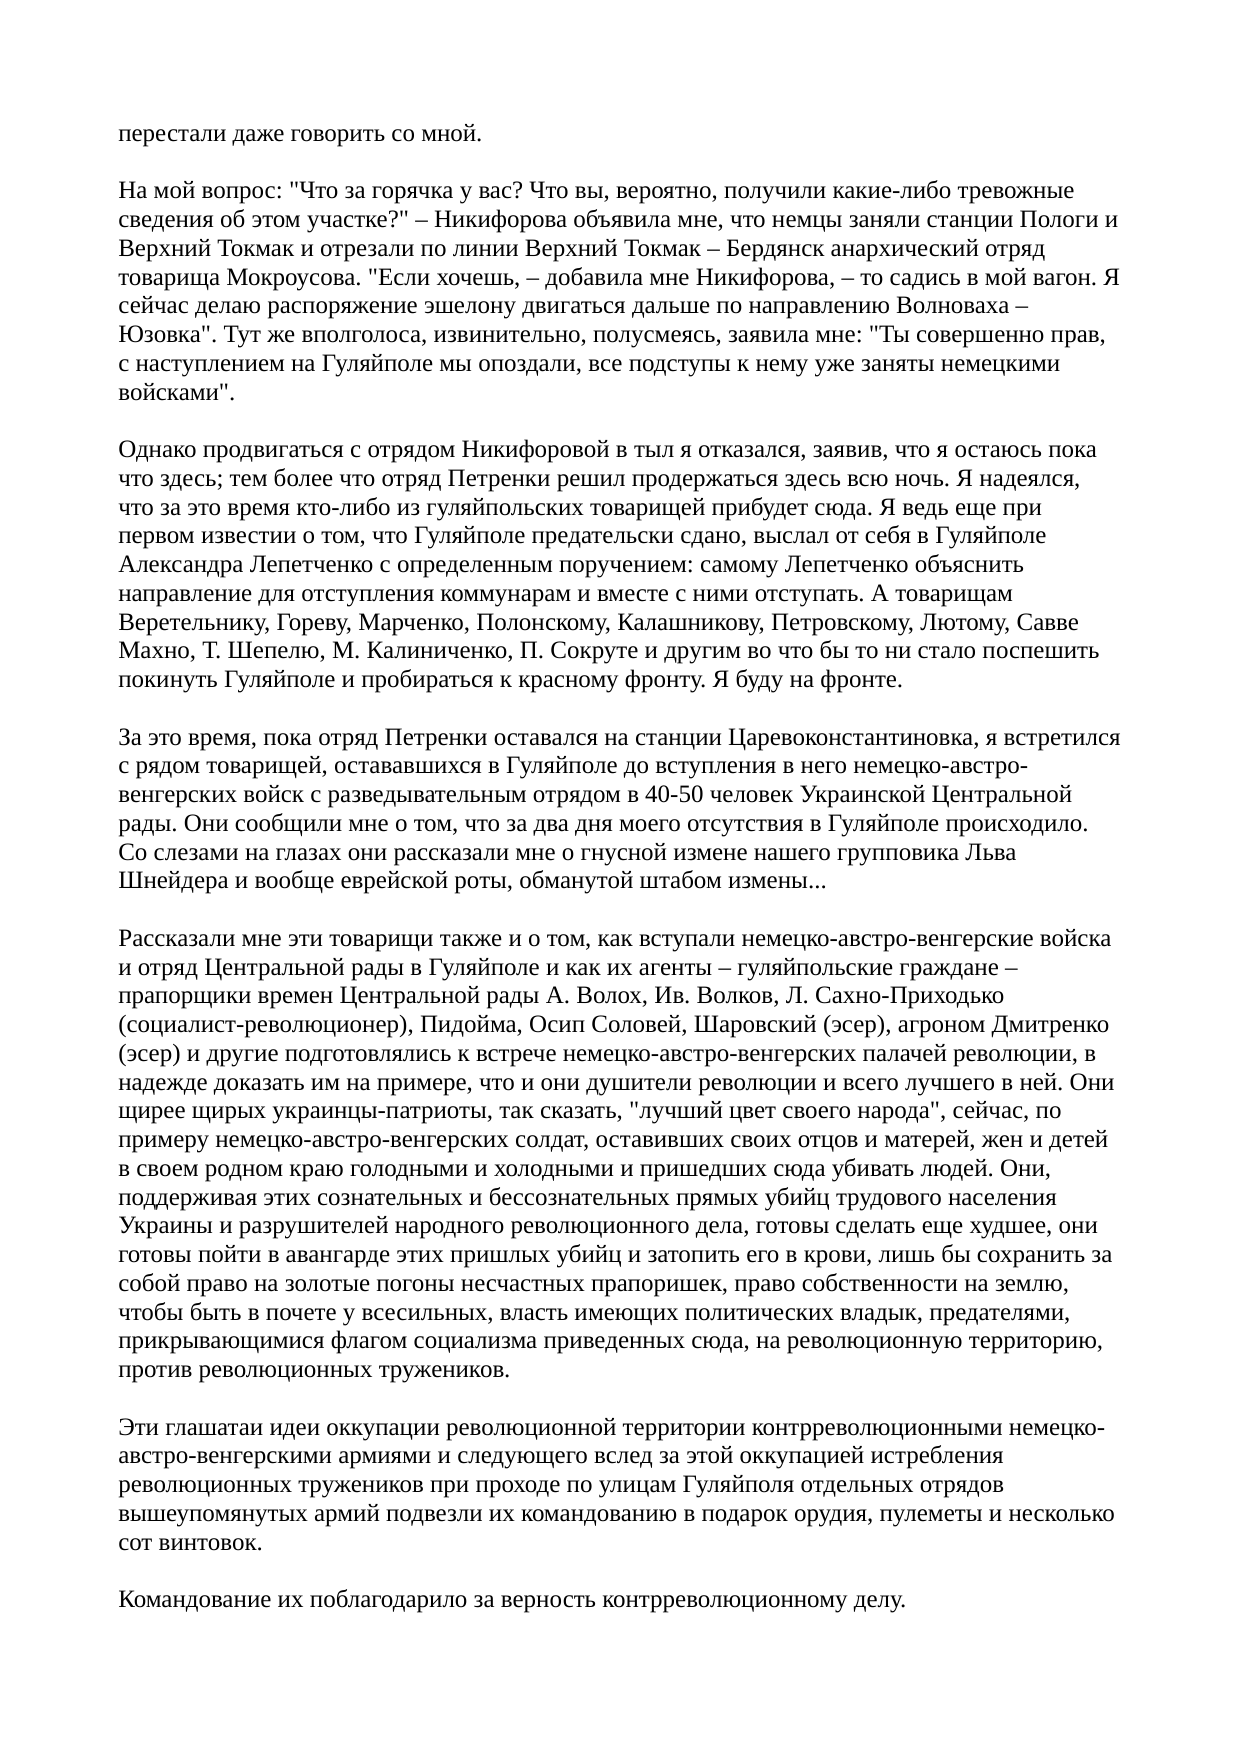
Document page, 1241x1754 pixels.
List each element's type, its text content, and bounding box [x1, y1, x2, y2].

text На мой вопрос: "Что за горячка у вас? Что вы, вероятно, получили какие-либо тревожные сведения об этом участке?" – Никифорова объявила мне, что немцы заняли станции Пологи и Верхний Токмак и отрезали по линии Верхний Токмак – Бердянск анархический отряд товарища Мокроусова. "Если хочешь, – добавила мне Никифорова, – то садись в мой вагон. Я сейчас делаю распоряжение эшелону двигаться дальше по направлению Волноваха – Юзовка". Тут же вполголоса, извинительно, полусмеясь, заявила мне: "Ты совершенно прав, с наступлением на Гуляйполе мы опоздали, все подступы к нему уже заняты немецкими войсками". [118, 176, 1122, 406]
text За это время, пока отряд Петренки оставался на станции Царевоконстантиновка, я встретился с рядом товарищей, остававшихся в Гуляйполе до вступления в него немецко-австро-венгерских войск с разведывательным отрядом в 40-50 человек Украинской Центральной рады. Они сообщили мне о том, что за два дня моего отсутствия в Гуляйполе происходило. Со слезами на глазах они рассказали мне о гнусной измене нашего групповика Льва Шнейдера и вообще еврейской роты, обманутой штабом измены... [118, 722, 1122, 894]
text Эти глашатаи идеи оккупации революционной территории контрреволюционными немецко-австро-венгерскими армиями и следующего вслед за этой оккупацией истребления революционных тружеников при проходе по улицам Гуляйполя отдельных отрядов вышеупомянутых армий подвезли их командованию в подарок орудия, пулеметы и несколько сот винтовок. [118, 1412, 1122, 1556]
text Командование их поблагодарило за верность контрреволюционному делу. [118, 1584, 1122, 1613]
text Рассказали мне эти товарищи также и о том, как вступали немецко-австро-венгерские войска и отряд Центральной рады в Гуляйполе и как их агенты – гуляйпольские граждане – прапорщики времен Центральной рады А. Волох, Ив. Волков, Л. Сахно-Приходько (социалист-революционер), Пидойма, Осип Соловей, Шаровский (эсер), агроном Дмитренко (эсер) и другие подготовлялись к встрече немецко-австро-венгерских палачей революции, в надежде доказать им на примере, что и они душители революции и всего лучшего в ней. Они щирее щирых украинцы-патриоты, так сказать, "лучший цвет своего народа", сейчас, по примеру немецко-австро-венгерских солдат, оставивших своих отцов и матерей, жен и детей в своем родном краю голодными и холодными и пришедших сюда убивать людей. Они, поддерживая этих сознательных и бессознательных прямых убийц трудового населения Украины и разрушителей народного революционного дела, готовы сделать еще худшее, они готовы пойти в авангарде этих пришлых убийц и затопить его в крови, лишь бы сохранить за собой право на золотые погоны несчастных прапоришек, право собственности на землю, чтобы быть в почете у всесильных, власть имеющих политических владык, предателями, прикрывающимися флагом социализма приведенных сюда, на революционную территорию, против революционных тружеников. [118, 923, 1122, 1383]
text перестали даже говорить со мной. [118, 118, 1122, 147]
text Однако продвигаться с отрядом Никифоровой в тыл я отказался, заявив, что я остаюсь пока что здесь; тем более что отряд Петренки решил продержаться здесь всю ночь. Я надеялся, что за это время кто-либо из гуляйпольских товарищей прибудет сюда. Я ведь еще при первом известии о том, что Гуляйполе предательски сдано, выслал от себя в Гуляйполе Александра Лепетченко с определенным поручением: самому Лепетченко объяснить направление для отступления коммунарам и вместе с ними отступать. А товарищам Веретельнику, Гореву, Марченко, Полонскому, Калашникову, Петровскому, Лютому, Савве Махно, Т. Шепелю, М. Калиниченко, П. Сокруте и другим во что бы то ни стало поспешить покинуть Гуляйполе и пробираться к красному фронту. Я буду на фронте. [118, 434, 1122, 693]
